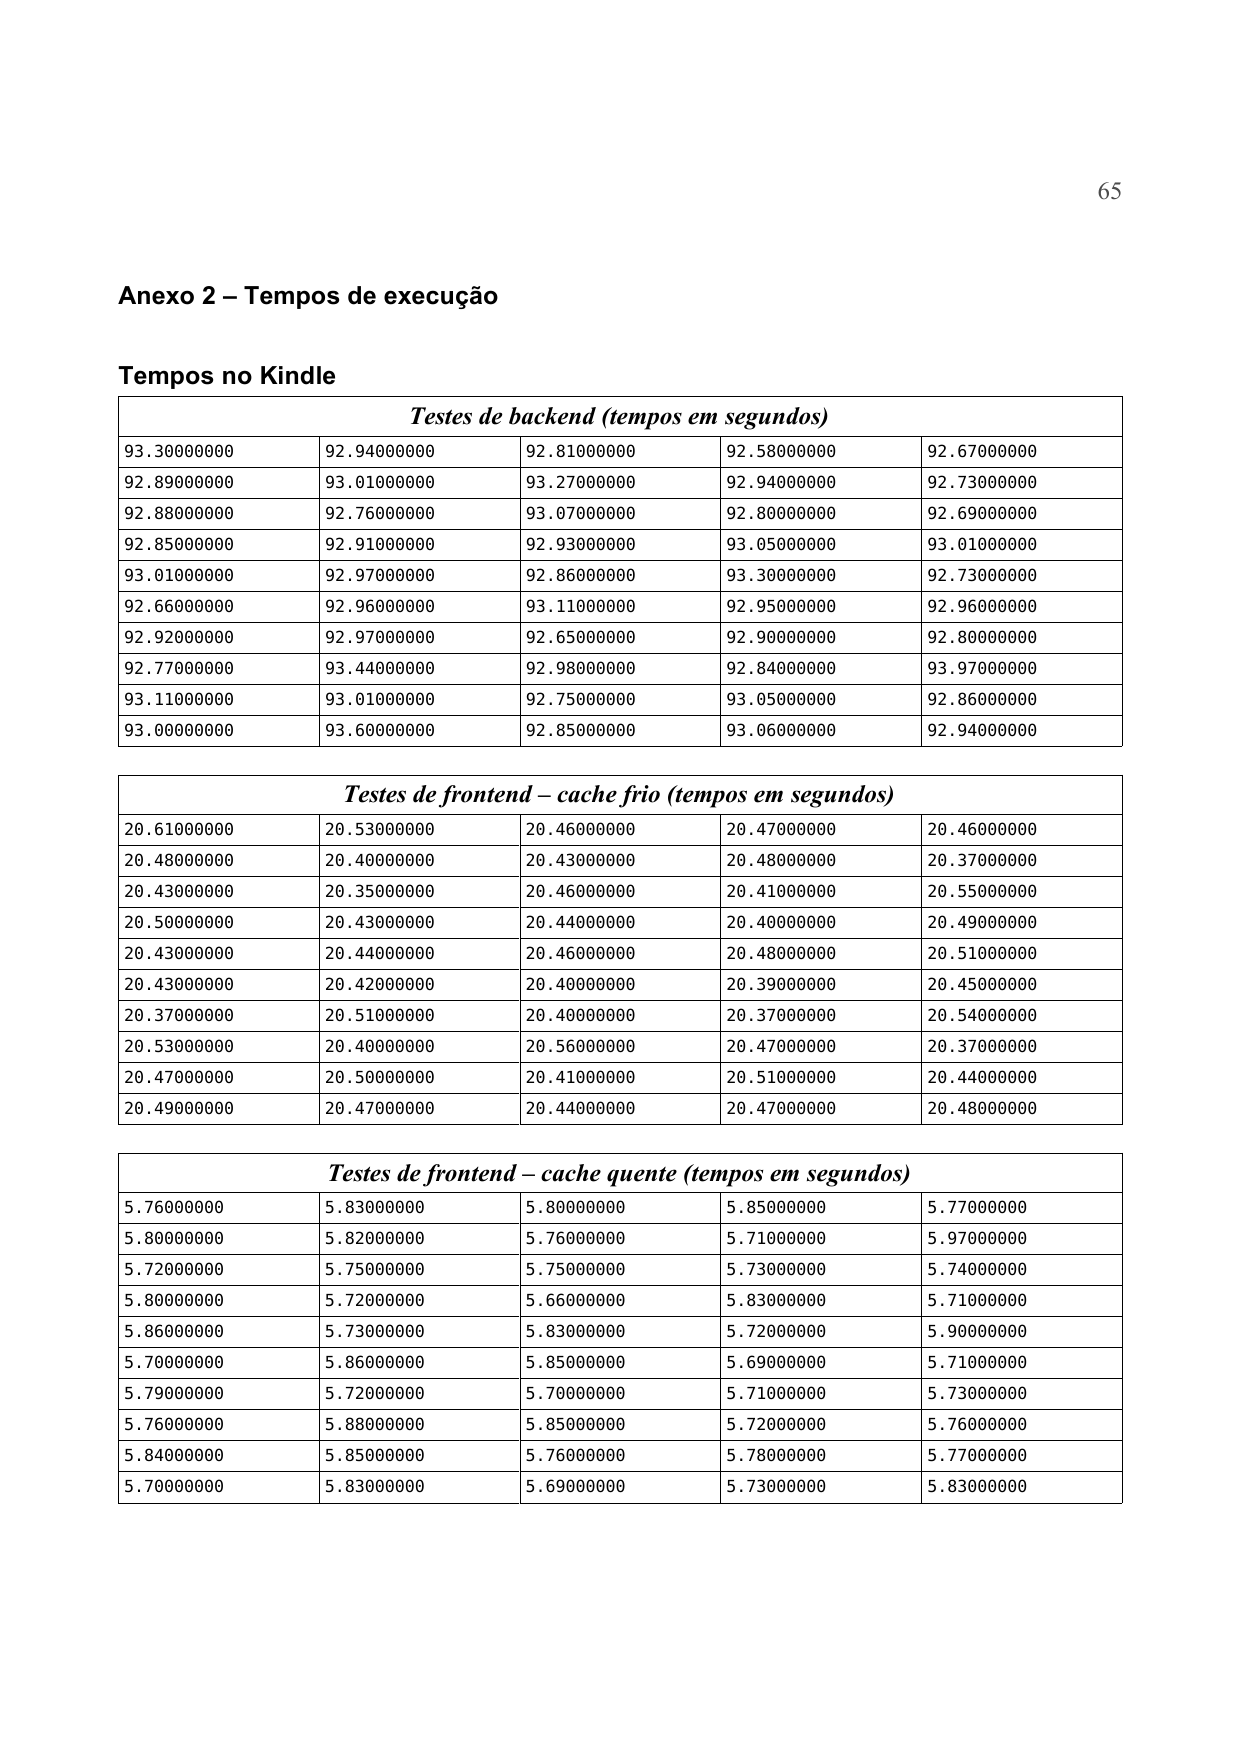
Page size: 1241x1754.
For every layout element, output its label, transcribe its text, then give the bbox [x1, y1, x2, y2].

subtitle Tempos no Kindle [118, 362, 1122, 390]
table_cell 93.01000000 [119, 561, 319, 591]
table_cell 20.40000000 [320, 1032, 519, 1062]
table_cell 5.66000000 [521, 1286, 720, 1316]
table_cell 92.85000000 [119, 530, 319, 560]
table_cell 20.37000000 [119, 1001, 319, 1031]
table_cell 20.53000000 [119, 1032, 319, 1062]
table_cell 5.76000000 [119, 1410, 319, 1440]
table_cell 20.43000000 [119, 939, 319, 969]
table_cell 20.37000000 [922, 1032, 1122, 1062]
table_cell 93.60000000 [320, 716, 520, 746]
table_cell 92.94000000 [922, 716, 1122, 746]
table_cell 92.66000000 [119, 592, 319, 622]
table_cell 92.86000000 [922, 685, 1122, 715]
table_cell 20.46000000 [922, 815, 1122, 845]
table_cell 92.81000000 [521, 437, 720, 467]
table_cell 5.83000000 [320, 1193, 519, 1223]
table_cell 5.70000000 [521, 1379, 720, 1409]
table_cell 5.72000000 [320, 1286, 519, 1316]
table_cell 5.73000000 [721, 1472, 921, 1503]
table_cell 92.96000000 [922, 592, 1122, 622]
table_cell 20.55000000 [922, 877, 1122, 907]
table_cell 92.85000000 [521, 716, 720, 746]
table_cell 5.76000000 [521, 1224, 720, 1254]
table_cell 20.43000000 [521, 846, 720, 876]
table_cell 20.44000000 [521, 1094, 720, 1124]
table_cell 92.98000000 [521, 654, 720, 684]
table_cell 5.83000000 [320, 1472, 519, 1503]
table_cell 93.01000000 [320, 468, 520, 498]
table_cell 5.86000000 [320, 1348, 519, 1378]
table_cell 20.50000000 [320, 1063, 519, 1093]
table_cell 93.05000000 [721, 685, 921, 715]
table_cell 5.83000000 [721, 1286, 921, 1316]
table_cell 20.40000000 [521, 970, 720, 1000]
table_cell 20.40000000 [521, 1001, 720, 1031]
table_cell 20.56000000 [521, 1032, 720, 1062]
table_cell 20.43000000 [119, 970, 319, 1000]
table_cell 93.30000000 [119, 437, 319, 467]
table_cell 5.74000000 [922, 1255, 1122, 1285]
table_cell 20.51000000 [922, 939, 1122, 969]
table_cell 92.77000000 [119, 654, 319, 684]
table_cell 5.76000000 [119, 1193, 319, 1223]
table_cell 20.43000000 [119, 877, 319, 907]
table_cell 92.58000000 [721, 437, 921, 467]
table_cell 5.77000000 [922, 1441, 1122, 1471]
table_cell 20.41000000 [721, 877, 921, 907]
table_cell 20.47000000 [119, 1063, 319, 1093]
table_cell 20.37000000 [922, 846, 1122, 876]
table_cell 20.47000000 [721, 1032, 921, 1062]
table_cell 5.86000000 [119, 1317, 319, 1347]
table_cell 20.47000000 [320, 1094, 519, 1124]
table_cell 92.94000000 [320, 437, 520, 467]
table_cell 93.11000000 [119, 685, 319, 715]
table_cell 93.11000000 [521, 592, 720, 622]
table_cell 92.92000000 [119, 623, 319, 653]
table_cell 5.80000000 [119, 1224, 319, 1254]
table_cell 5.75000000 [320, 1255, 519, 1285]
table_cell 20.48000000 [721, 846, 921, 876]
table_cell 20.47000000 [721, 815, 921, 845]
table_cell 20.44000000 [521, 908, 720, 938]
table_cell 5.85000000 [521, 1348, 720, 1378]
table_cell 93.27000000 [521, 468, 720, 498]
table_cell 5.72000000 [119, 1255, 319, 1285]
table_cell 20.47000000 [721, 1094, 921, 1124]
table_cell 20.37000000 [721, 1001, 921, 1031]
table_cell 20.53000000 [320, 815, 519, 845]
table_cell 92.86000000 [521, 561, 720, 591]
table_cell 20.40000000 [721, 908, 921, 938]
table_header Testes de frontend – cache frio (tempos em segundos) [119, 776, 1122, 814]
table_cell 20.48000000 [922, 1094, 1122, 1124]
table_cell 20.43000000 [320, 908, 519, 938]
table_cell 5.72000000 [320, 1379, 519, 1409]
table_cell 93.00000000 [119, 716, 319, 746]
table_cell 93.01000000 [922, 530, 1122, 560]
table_cell 5.73000000 [320, 1317, 519, 1347]
table_cell 92.65000000 [521, 623, 720, 653]
table_cell 20.48000000 [721, 939, 921, 969]
table_cell 5.79000000 [119, 1379, 319, 1409]
table_cell 5.72000000 [721, 1317, 921, 1347]
table_cell 5.71000000 [922, 1348, 1122, 1378]
table_cell 5.85000000 [320, 1441, 519, 1471]
table_cell 20.44000000 [320, 939, 519, 969]
table_cell 93.97000000 [922, 654, 1122, 684]
table_cell 20.35000000 [320, 877, 519, 907]
table_cell 20.48000000 [119, 846, 319, 876]
table_cell 5.75000000 [521, 1255, 720, 1285]
table_cell 93.44000000 [320, 654, 520, 684]
table_cell 92.96000000 [320, 592, 520, 622]
table_cell 5.97000000 [922, 1224, 1122, 1254]
table_cell 20.44000000 [922, 1063, 1122, 1093]
table_header Testes de frontend – cache quente (tempos em segundos) [119, 1154, 1122, 1192]
subtitle Anexo 2 – Tempos de execução [118, 282, 1122, 310]
table_cell 92.69000000 [922, 499, 1122, 529]
table_cell 92.89000000 [119, 468, 319, 498]
table_cell 5.83000000 [521, 1317, 720, 1347]
table_cell 92.88000000 [119, 499, 319, 529]
table_cell 93.06000000 [721, 716, 921, 746]
table_cell 5.80000000 [521, 1193, 720, 1223]
table_cell 5.84000000 [119, 1441, 319, 1471]
table_cell 92.84000000 [721, 654, 921, 684]
table_cell 20.40000000 [320, 846, 519, 876]
table_cell 20.41000000 [521, 1063, 720, 1093]
table_cell 5.85000000 [521, 1410, 720, 1440]
table_cell 92.80000000 [922, 623, 1122, 653]
table_cell 5.80000000 [119, 1286, 319, 1316]
table_cell 92.73000000 [922, 468, 1122, 498]
table_cell 5.78000000 [721, 1441, 921, 1471]
table_cell 92.91000000 [320, 530, 520, 560]
table_cell 5.76000000 [922, 1410, 1122, 1440]
table_cell 20.54000000 [922, 1001, 1122, 1031]
table_cell 5.73000000 [721, 1255, 921, 1285]
table_cell 93.01000000 [320, 685, 520, 715]
table_cell 5.70000000 [119, 1472, 319, 1503]
table_cell 92.76000000 [320, 499, 520, 529]
table_cell 20.50000000 [119, 908, 319, 938]
table_cell 92.73000000 [922, 561, 1122, 591]
table_cell 5.82000000 [320, 1224, 519, 1254]
table_cell 5.71000000 [922, 1286, 1122, 1316]
table_cell 20.42000000 [320, 970, 519, 1000]
table_cell 5.69000000 [721, 1348, 921, 1378]
table_cell 5.73000000 [922, 1379, 1122, 1409]
table_cell 5.85000000 [721, 1193, 921, 1223]
table_cell 20.51000000 [320, 1001, 519, 1031]
table_cell 5.76000000 [521, 1441, 720, 1471]
table_cell 92.97000000 [320, 561, 520, 591]
table_cell 5.69000000 [521, 1472, 720, 1503]
table_cell 5.77000000 [922, 1193, 1122, 1223]
table_cell 20.45000000 [922, 970, 1122, 1000]
table_cell 20.51000000 [721, 1063, 921, 1093]
table_cell 20.46000000 [521, 877, 720, 907]
table_cell 20.39000000 [721, 970, 921, 1000]
table_cell 5.83000000 [922, 1472, 1122, 1503]
table_cell 93.30000000 [721, 561, 921, 591]
table_cell 93.05000000 [721, 530, 921, 560]
table_cell 92.93000000 [521, 530, 720, 560]
table_cell 5.71000000 [721, 1379, 921, 1409]
table_cell 5.72000000 [721, 1410, 921, 1440]
table_cell 20.49000000 [119, 1094, 319, 1124]
table_cell 20.46000000 [521, 939, 720, 969]
table_cell 93.07000000 [521, 499, 720, 529]
table_cell 92.80000000 [721, 499, 921, 529]
table_cell 92.75000000 [521, 685, 720, 715]
table_cell 92.90000000 [721, 623, 921, 653]
table_cell 92.95000000 [721, 592, 921, 622]
table_cell 20.61000000 [119, 815, 319, 845]
table_cell 92.97000000 [320, 623, 520, 653]
table_cell 20.49000000 [922, 908, 1122, 938]
table_cell 5.90000000 [922, 1317, 1122, 1347]
table_cell 5.70000000 [119, 1348, 319, 1378]
table_cell 5.88000000 [320, 1410, 519, 1440]
table_cell 5.71000000 [721, 1224, 921, 1254]
table_cell 20.46000000 [521, 815, 720, 845]
table_cell 92.67000000 [922, 437, 1122, 467]
table_header Testes de backend (tempos em segundos) [119, 397, 1122, 436]
table_cell 92.94000000 [721, 468, 921, 498]
